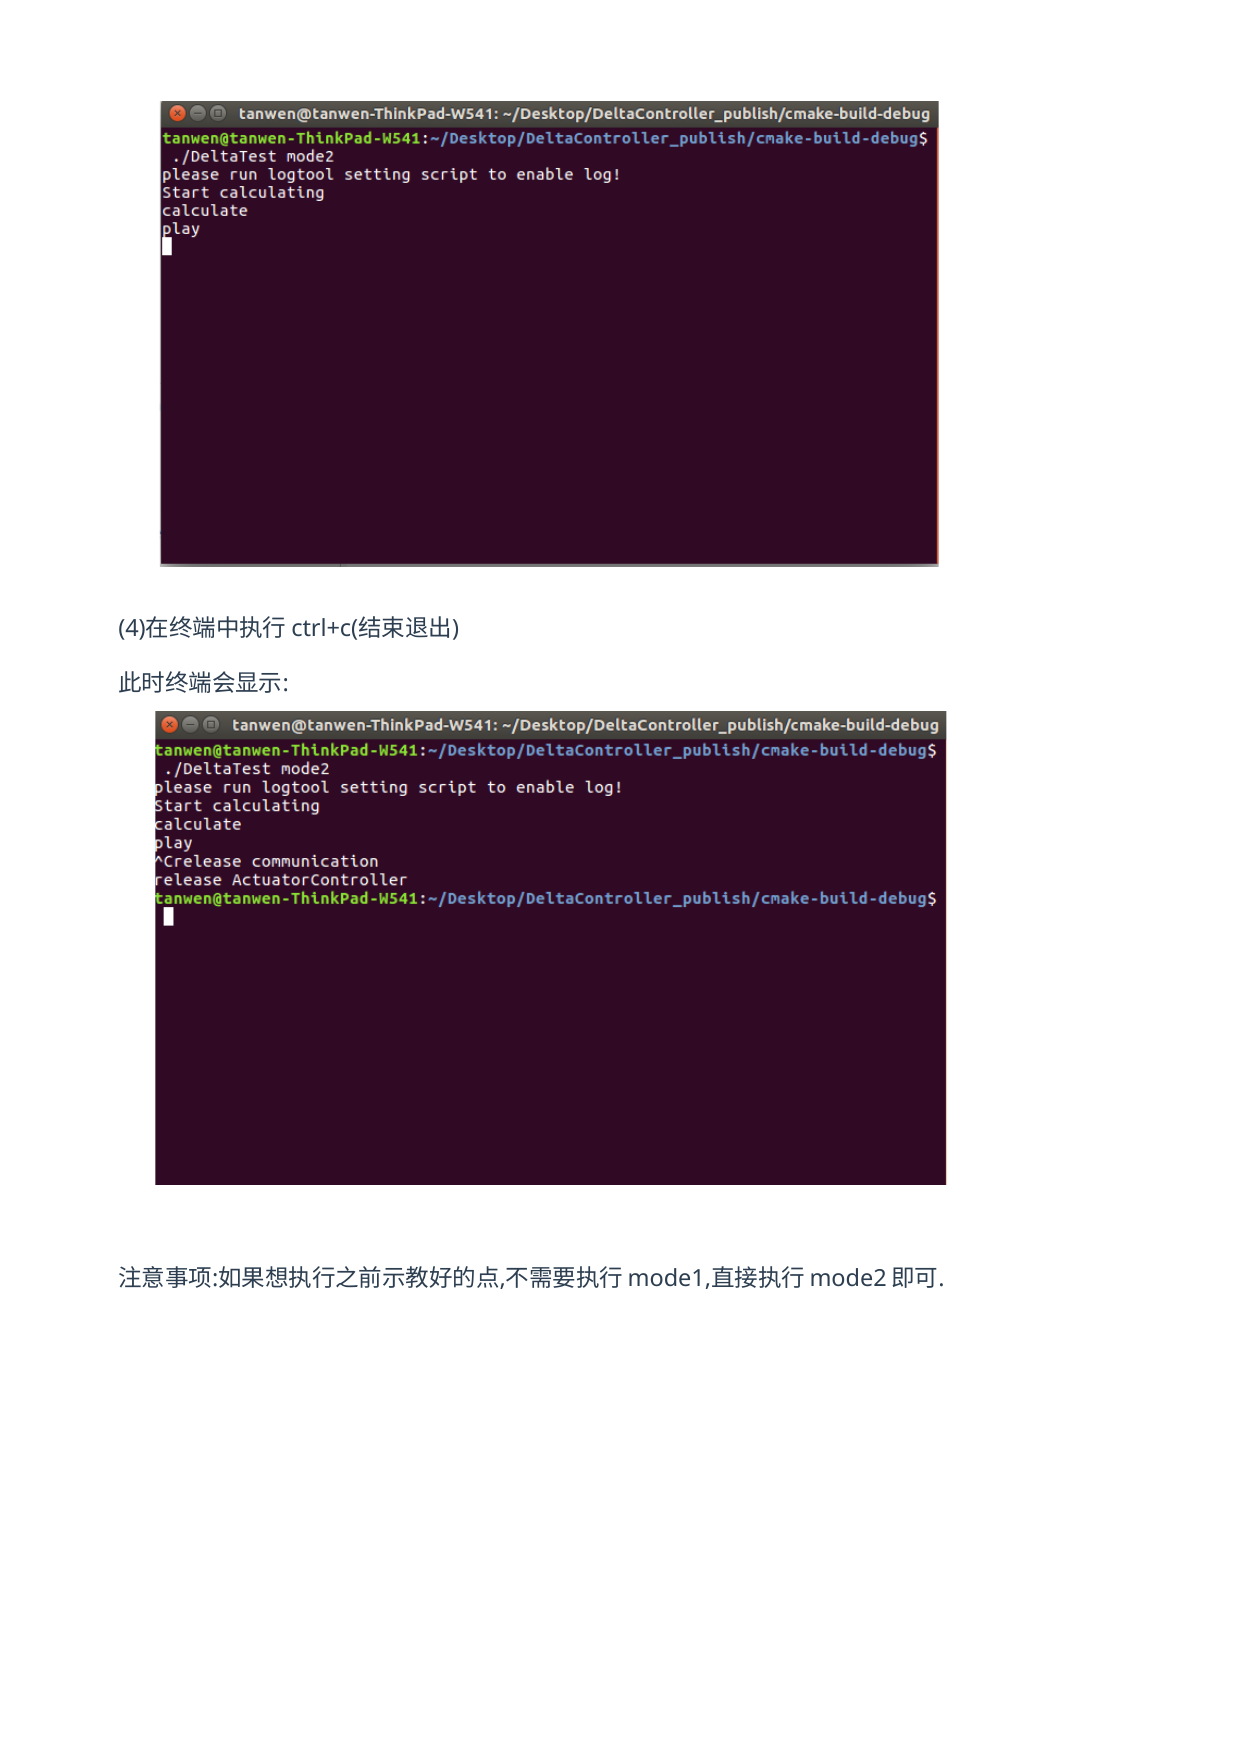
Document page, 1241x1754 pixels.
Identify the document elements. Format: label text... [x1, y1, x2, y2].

text (4)在终端中执行ctrl+c(结束退出) [118, 609, 1122, 643]
picture [155, 711, 947, 1185]
text 注意事项:如果想执行之前示教好的点,不需要执行mode1,直接执行mode2即可. [118, 1259, 1122, 1293]
text 此时终端会显示: [118, 664, 1122, 698]
picture [159, 101, 939, 567]
